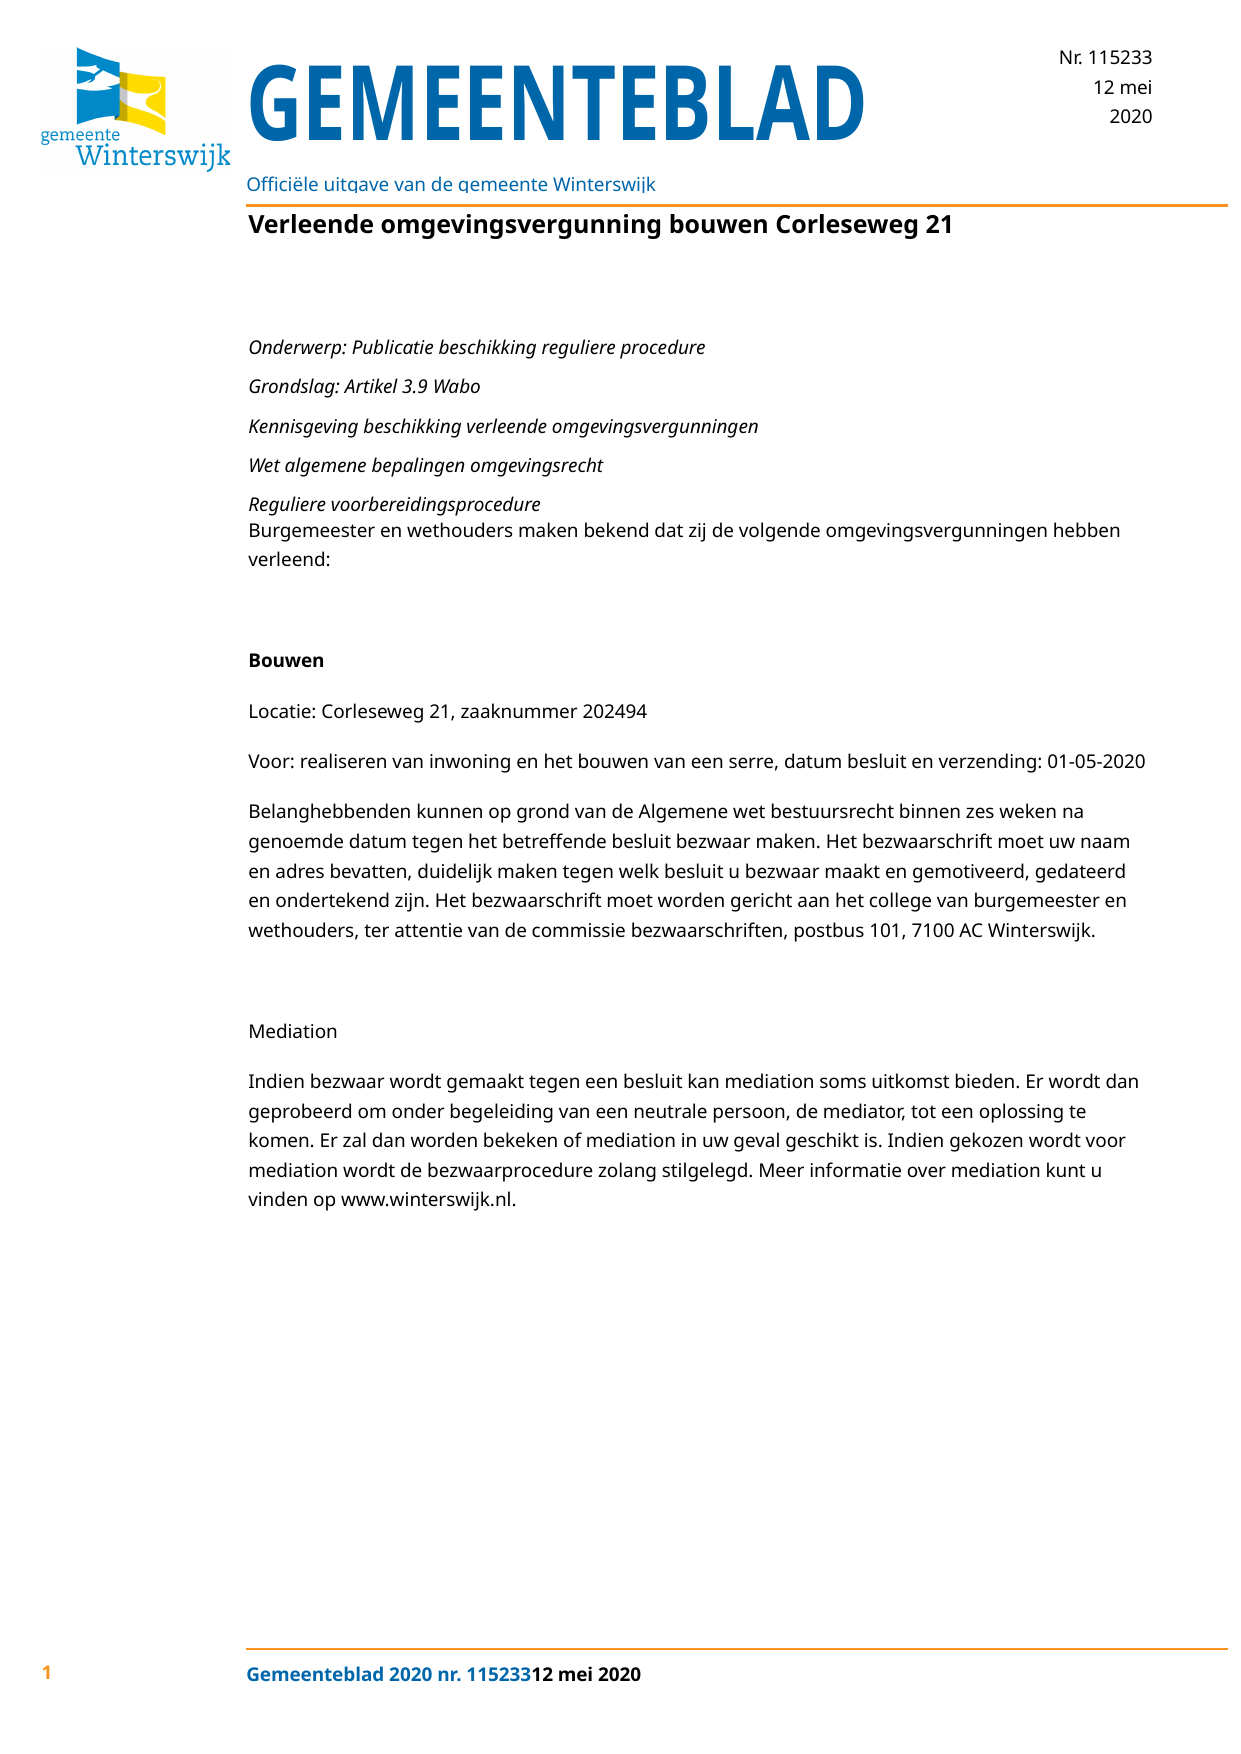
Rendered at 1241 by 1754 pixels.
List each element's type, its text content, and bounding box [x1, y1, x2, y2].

text Locatie: Corleseweg 21, zaaknummer 202494 [248, 698, 1152, 724]
text Onderwerp: Publicatie beschikking reguliere procedure [248, 334, 1152, 360]
text Belanghebbenden kunnen op grond van de Algemene wet bestuursrecht binnen zes weken na genoemde datum tegen het betreffende besluit bezwaar maken. Het bezwaarschrift moet uw naam en adres bevatten, duidelijk maken tegen welk besluit u bezwaar maakt en gemotiveerd, gedateerd en ondertekend zijn. Het bezwaarschrift moet worden gericht aan het college van burgemeester en wethouders, ter attentie van de commissie bezwaarschriften, postbus 101, 7100 AC Winterswijk. [248, 799, 1152, 943]
text Reguliere voorbereidingsprocedure [248, 491, 1152, 517]
text Burgemeester en wethouders maken bekend dat zij de volgende omgevingsvergunningen hebben verleend: [248, 517, 1152, 572]
text Wet algemene bepalingen omgevingsrecht [248, 452, 1152, 478]
text Grondslag: Artikel 3.9 Wabo [248, 373, 1152, 399]
text Kennisgeving beschikking verleende omgevingsvergunningen [248, 413, 1152, 438]
text Indien bezwaar wordt gemaakt tegen een besluit kan mediation soms uitkomst bieden. Er wordt dan geprobeerd om onder begeleiding van een neutrale persoon, de mediator, tot een oplossing te komen. Er zal dan worden bekeken of mediation in uw geval geschikt is. Indien gekozen wordt voor mediation wordt de bezwaarprocedure zolang stilgelegd. Meer informatie over mediation kunt u vinden op www.winterswijk.nl. [248, 1068, 1152, 1212]
text Voor: realiseren van inwoning en het bouwen van een serre, datum besluit en verzending: 01-05-2020 [248, 748, 1152, 774]
picture [225, 153, 231, 162]
picture [41, 47, 231, 172]
text Mediation [248, 1018, 1152, 1044]
text Bouwen [248, 647, 1152, 673]
text Verleende omgevingsvergunning bouwen Corleseweg 21 [248, 207, 1152, 241]
